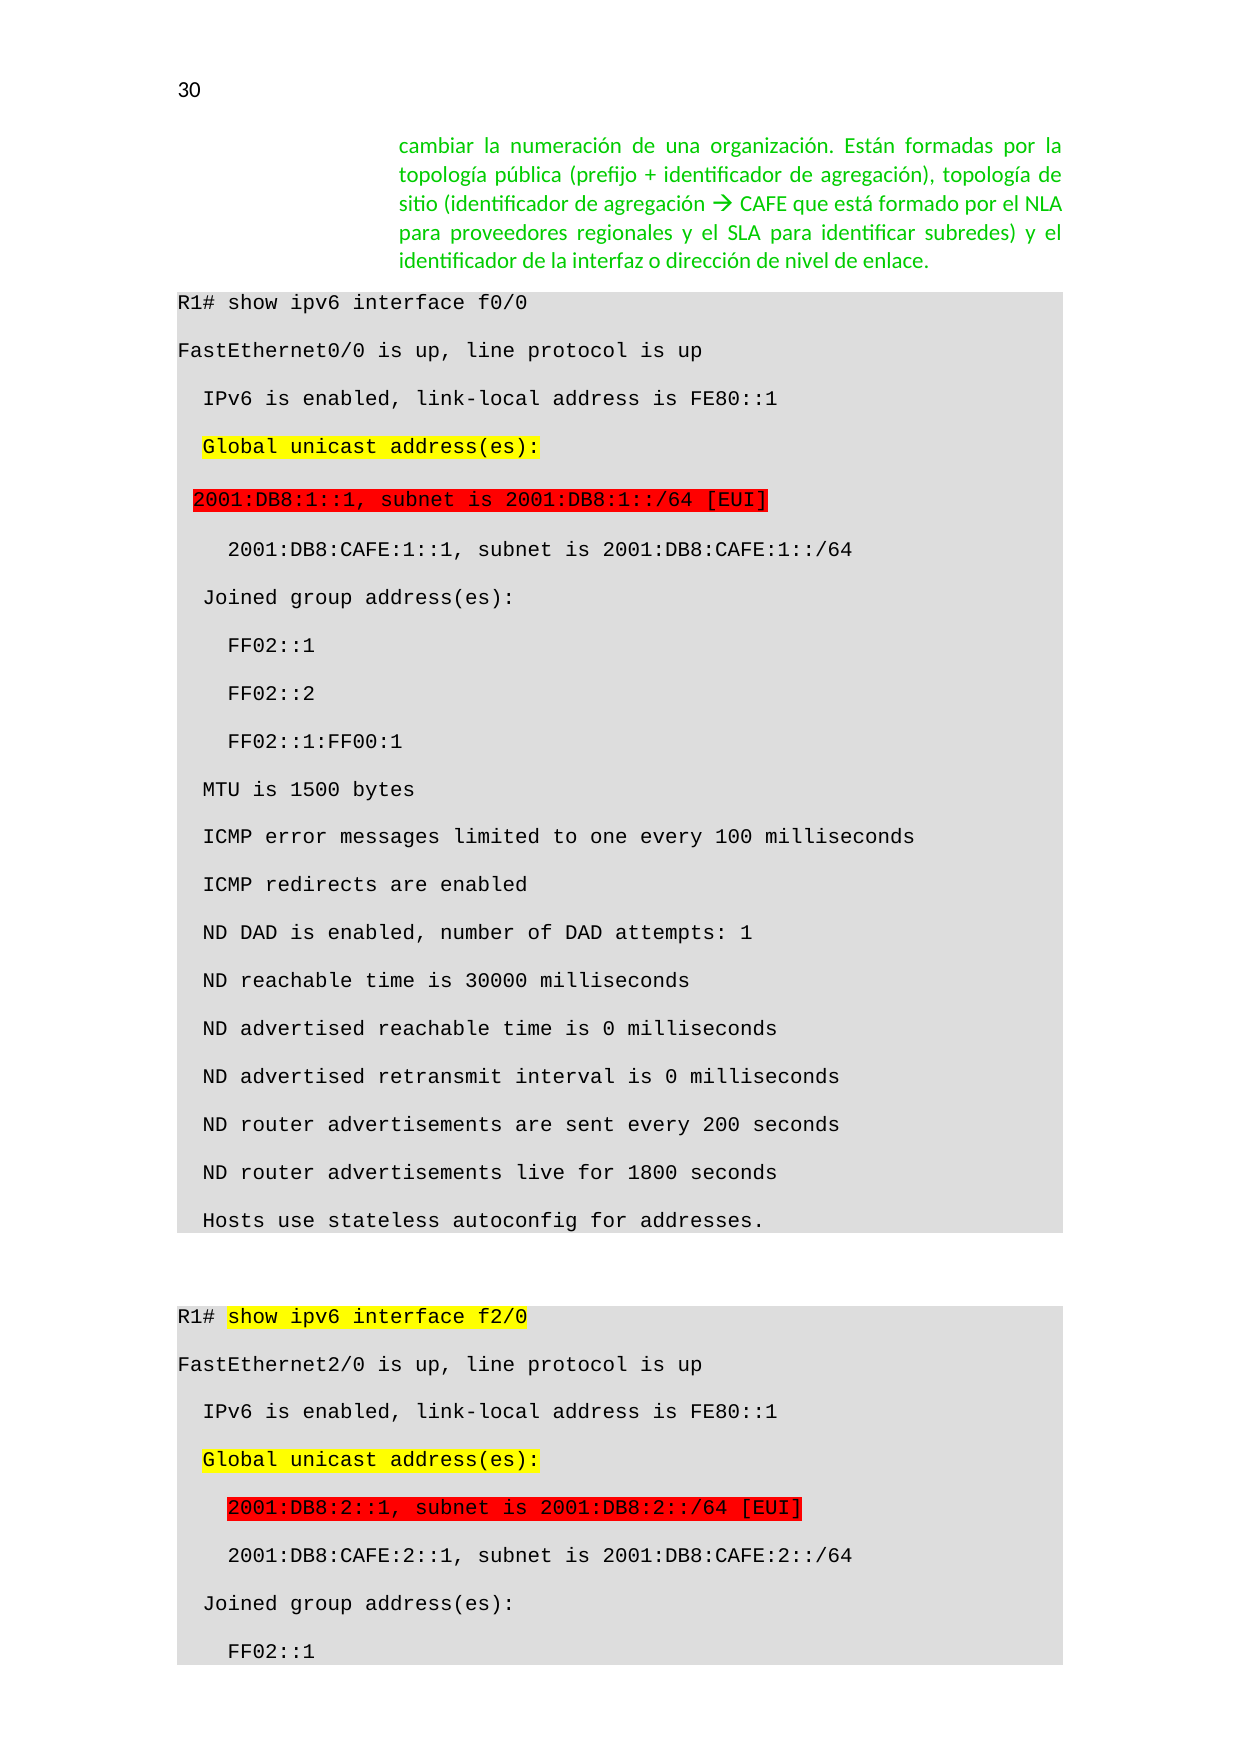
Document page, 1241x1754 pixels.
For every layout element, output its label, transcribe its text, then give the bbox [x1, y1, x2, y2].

text FF02::1 [177, 635, 1063, 658]
text ND reachable time is 30000 milliseconds [177, 970, 1063, 994]
text R1# show ipv6 interface f2/0 [177, 1306, 1063, 1329]
text ND advertised retransmit interval is 0 milliseconds [177, 1066, 1063, 1090]
text IPv6 is enabled, link-local address is FE80::1 [177, 388, 1063, 411]
text FF02::1:FF00:1 [177, 731, 1063, 754]
text FF02::2 [177, 683, 1063, 706]
text FF02::1 [177, 1641, 1063, 1665]
list cambiar la numeración de una organización. Están formadas por la topología pública (prefijo + identificador de agregación), topología de sitio (identificador de agregación  CAFE que está formado por el NLA para proveedores regionales y el SLA para identificar subredes) y el identificador de la interfaz o dirección de nivel de enlace. [399, 131, 1063, 274]
text Joined group address(es): [177, 587, 1063, 611]
text ICMP error messages limited to one every 100 milliseconds [177, 826, 1063, 850]
text Global unicast address(es): [177, 1449, 1063, 1473]
text FastEthernet2/0 is up, line protocol is up [177, 1353, 1063, 1377]
text ICMP redirects are enabled [177, 874, 1063, 898]
text 2001:DB8:2::1, subnet is 2001:DB8:2::/64 [EUI] [177, 1497, 1063, 1521]
text ND router advertisements are sent every 200 seconds [177, 1114, 1063, 1138]
text Hosts use stateless autoconfig for addresses. [177, 1210, 1063, 1233]
text ND router advertisements live for 1800 seconds [177, 1162, 1063, 1186]
text ND advertised reachable time is 0 milliseconds [177, 1018, 1063, 1042]
text Joined group address(es): [177, 1593, 1063, 1617]
text IPv6 is enabled, link-local address is FE80::1 [177, 1401, 1063, 1425]
text R1# show ipv6 interface f0/0 [177, 292, 1063, 316]
text ND DAD is enabled, number of DAD attempts: 1 [177, 922, 1063, 946]
text Global unicast address(es): [177, 436, 1063, 459]
text 2001:DB8:CAFE:1::1, subnet is 2001:DB8:CAFE:1::/64 [177, 539, 1063, 563]
text MTU is 1500 bytes [177, 778, 1063, 802]
text 2001:DB8:CAFE:2::1, subnet is 2001:DB8:CAFE:2::/64 [177, 1545, 1063, 1569]
text 2001:DB8:1::1, subnet is 2001:DB8:1::/64 [EUI] [177, 484, 1063, 512]
text FastEthernet0/0 is up, line protocol is up [177, 340, 1063, 363]
